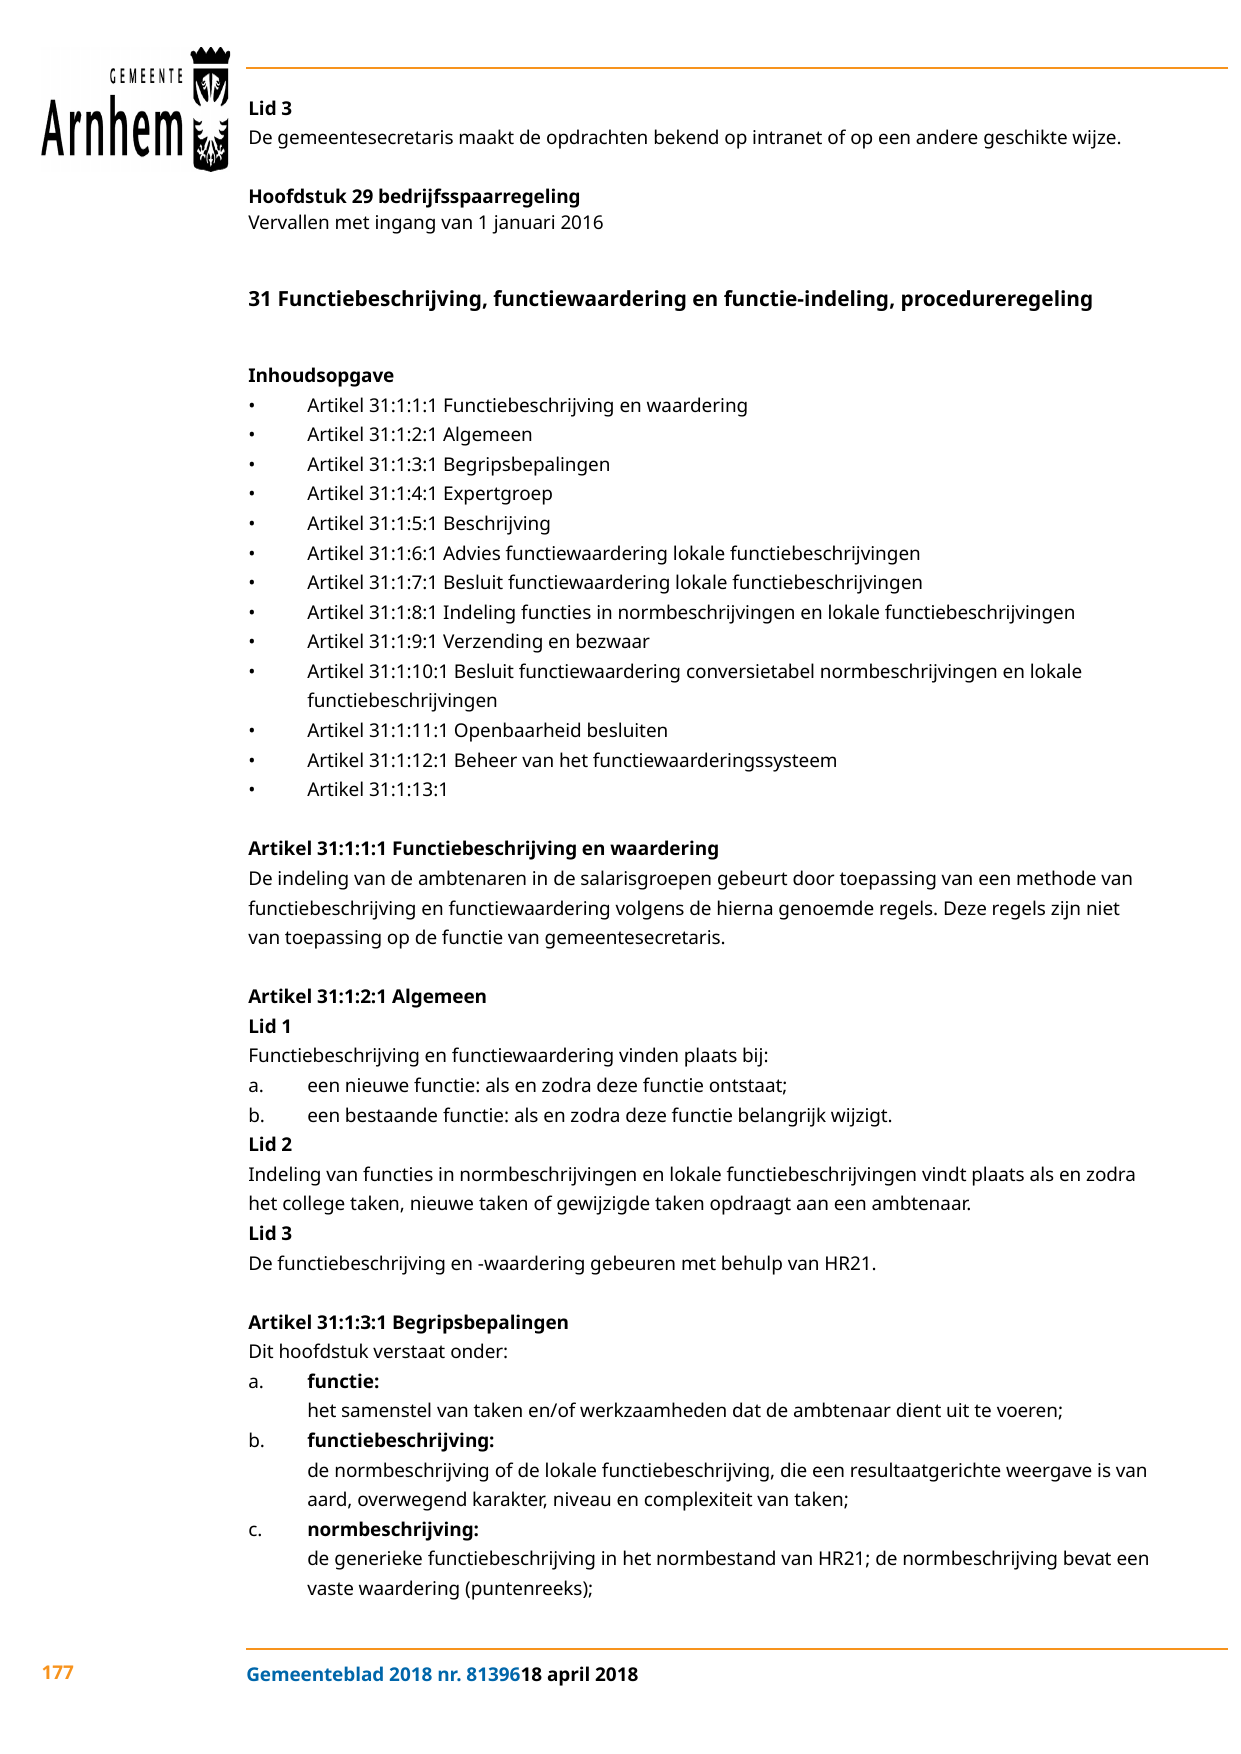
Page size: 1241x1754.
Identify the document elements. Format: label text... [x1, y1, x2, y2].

list het samenstel van taken en/of werkzaamheden dat de ambtenaar dient uit te voeren; [248, 1398, 1152, 1423]
list een bestaande functie: als en zodra deze functie belangrijk wijzigt. [248, 1102, 1152, 1127]
text Hoofdstuk 29 bedrijfsspaarregeling [248, 183, 1152, 209]
list Artikel 31:1:2:1 Algemeen [248, 421, 1152, 447]
list de normbeschrijving of de lokale functiebeschrijving, die een resultaatgerichte weergave is van aard, overwegend karakter, niveau en complexiteit van taken; [248, 1457, 1152, 1512]
text Lid 3 [248, 95, 1152, 121]
list de generieke functiebeschrijving in het normbestand van HR21; de normbeschrijving bevat een vaste waardering (puntenreeks); [248, 1546, 1152, 1601]
list Artikel 31:1:12:1 Beheer van het functiewaarderingssysteem [248, 747, 1152, 772]
list een nieuwe functie: als en zodra deze functie ontstaat; [248, 1072, 1152, 1098]
text De gemeentesecretaris maakt de opdrachten bekend op intranet of op een andere geschikte wijze. [248, 124, 1152, 150]
text Lid 3 [248, 1220, 1152, 1246]
text Indeling van functies in normbeschrijvingen en lokale functiebeschrijvingen vindt plaats als en zodra het college taken, nieuwe taken of gewijzigde taken opdraagt aan een ambtenaar. [248, 1161, 1152, 1216]
text Artikel 31:1:3:1 Begripsbepalingen [248, 1309, 1152, 1334]
text 31 Functiebeschrijving, functiewaardering en functie-indeling, procedureregeling [248, 284, 1152, 313]
list Artikel 31:1:9:1 Verzending en bezwaar [248, 628, 1152, 654]
list Artikel 31:1:13:1 [248, 776, 1152, 802]
text Lid 2 [248, 1131, 1152, 1157]
text Artikel 31:1:2:1 Algemeen [248, 983, 1152, 1009]
list functie: [248, 1368, 1152, 1394]
picture [41, 47, 231, 172]
list Artikel 31:1:11:1 Openbaarheid besluiten [248, 717, 1152, 743]
list Artikel 31:1:10:1 Besluit functiewaardering conversietabel normbeschrijvingen en lokale functiebeschrijvingen [248, 658, 1152, 713]
list Artikel 31:1:7:1 Besluit functiewaardering lokale functiebeschrijvingen [248, 569, 1152, 595]
list normbeschrijving: [248, 1516, 1152, 1542]
text Vervallen met ingang van 1 januari 2016 [248, 209, 1152, 235]
list Artikel 31:1:6:1 Advies functiewaardering lokale functiebeschrijvingen [248, 540, 1152, 565]
list Artikel 31:1:3:1 Begripsbepalingen [248, 451, 1152, 477]
list Artikel 31:1:1:1 Functiebeschrijving en waardering [248, 392, 1152, 417]
list Artikel 31:1:5:1 Beschrijving [248, 510, 1152, 536]
text De indeling van de ambtenaren in de salarisgroepen gebeurt door toepassing van een methode van functiebeschrijving en functiewaardering volgens de hierna genoemde regels. Deze regels zijn niet van toepassing op de functie van gemeentesecretaris. [248, 865, 1152, 950]
text Lid 1 [248, 1013, 1152, 1039]
text Artikel 31:1:1:1 Functiebeschrijving en waardering [248, 836, 1152, 861]
list Artikel 31:1:8:1 Indeling functies in normbeschrijvingen en lokale functiebeschrijvingen [248, 599, 1152, 624]
list Artikel 31:1:4:1 Expertgroep [248, 481, 1152, 506]
text Dit hoofdstuk verstaat onder: [248, 1338, 1152, 1364]
list functiebeschrijving: [248, 1427, 1152, 1453]
text Inhoudsopgave [248, 362, 1152, 388]
text De functiebeschrijving en -waardering gebeuren met behulp van HR21. [248, 1250, 1152, 1275]
text Functiebeschrijving en functiewaardering vinden plaats bij: [248, 1043, 1152, 1068]
